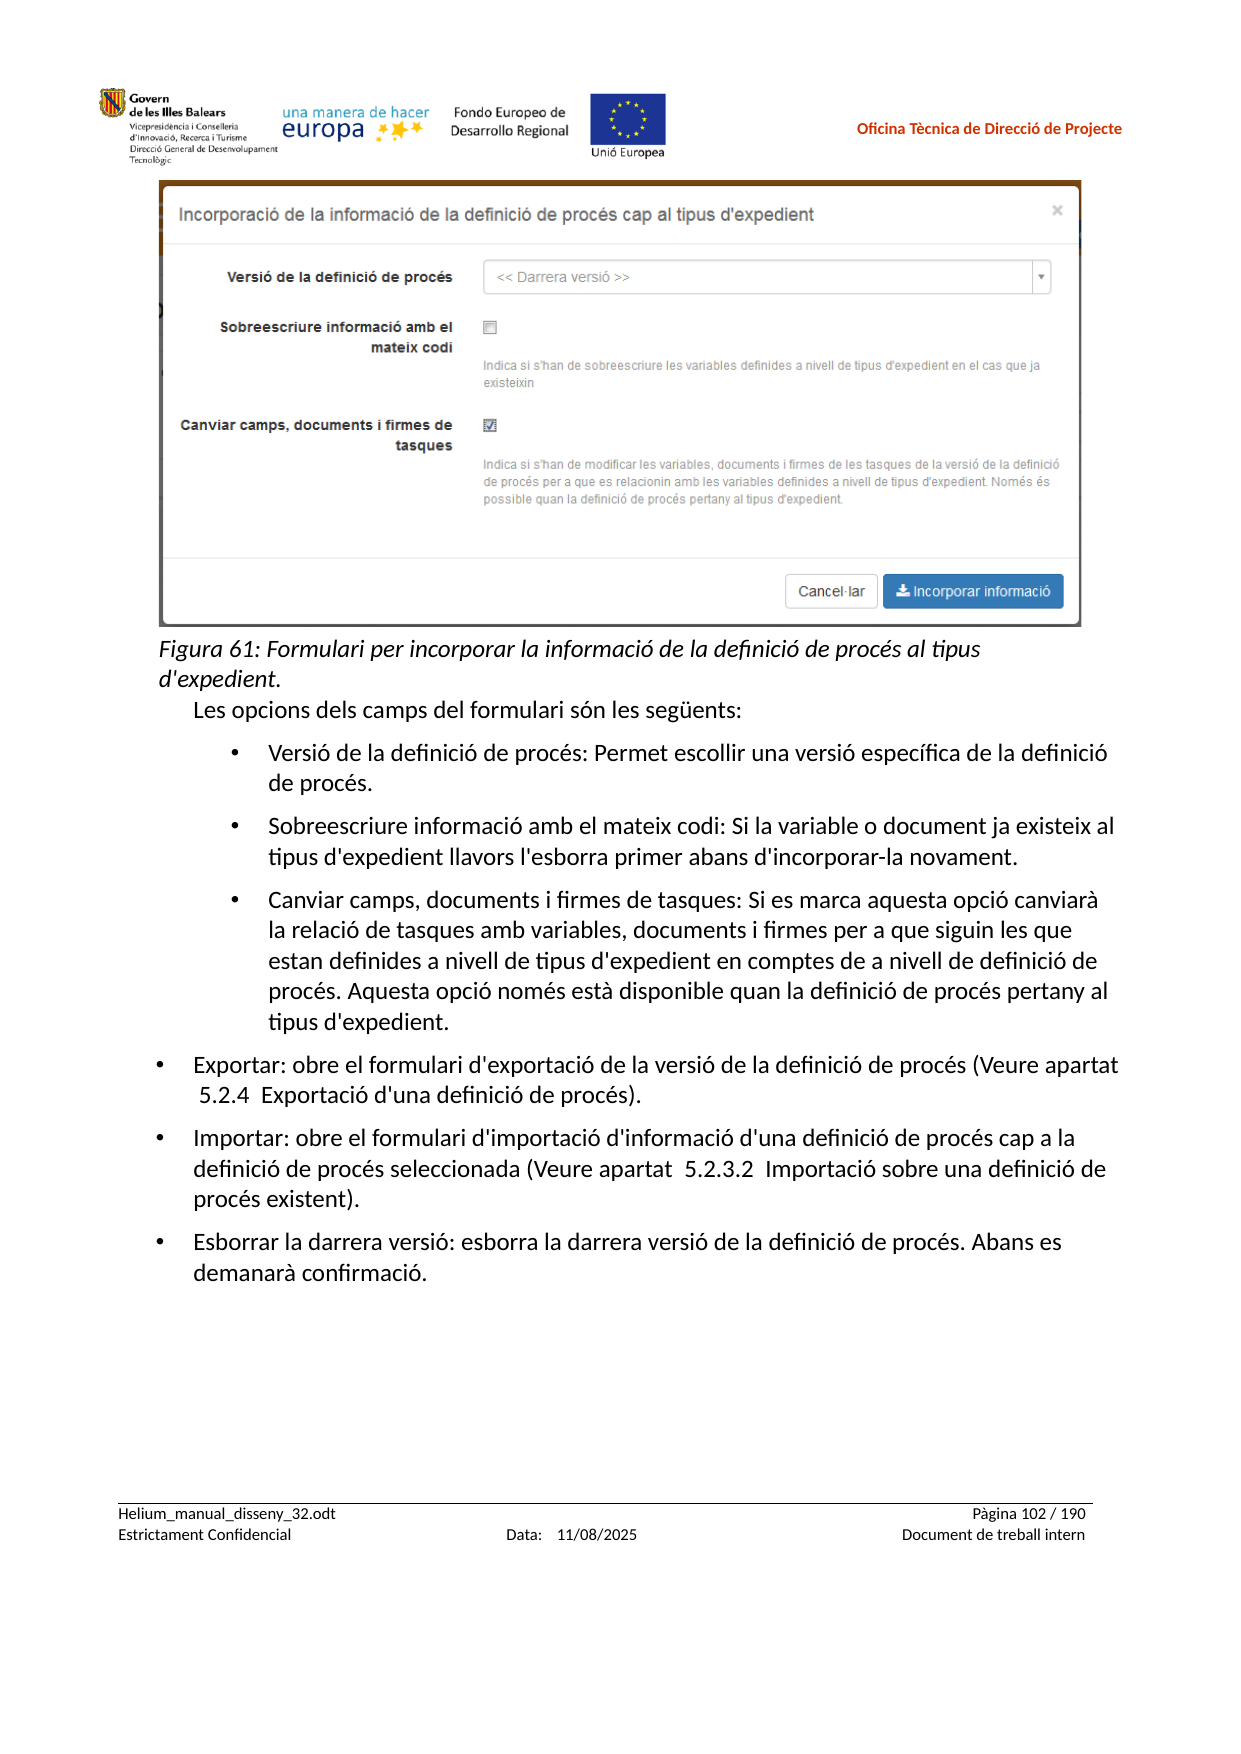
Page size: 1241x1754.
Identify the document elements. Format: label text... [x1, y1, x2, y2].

text Les opcions dels camps del formulari són les següents: [118, 631, 1122, 724]
list Versió de la definició de procés: Permet escollir una versió específica de la definició de procés. [231, 737, 1122, 798]
list Sobreescriure informació amb el mateix codi: Si la variable o document ja existeix al tipus d'expedient llavors l'esborra primer abans d'incorporar-la novament. [231, 810, 1122, 871]
text Figura 61: Formulari per incorporar la informació de la definició de procés al tipus d'expedient. [159, 627, 1081, 694]
list Importar: obre el formulari d'importació d'informació d'una definició de procés cap a la definició de procés seleccionada (Veure apartat 5.2.3.2 Importació sobre una definició de procés existent). [156, 1122, 1122, 1214]
list Canviar camps, documents i firmes de tasques: Si es marca aquesta opció canviarà la relació de tasques amb variables, documents i firmes per a que siguin les que estan definides a nivell de tipus d'expedient en comptes de a nivell de definició de procés. Aquesta opció només està disponible quan la definició de procés pertany al tipus d'expedient. [231, 884, 1122, 1036]
picture [158, 180, 1082, 627]
list Esborrar la darrera versió: esborra la darrera versió de la definició de procés. Abans es demanarà confirmació. [156, 1227, 1122, 1288]
list Exportar: obre el formulari d'exportació de la versió de la definició de procés (Veure apartat 5.2.4 Exportació d'una definició de procés). [156, 1049, 1122, 1110]
picture [99, 87, 668, 166]
